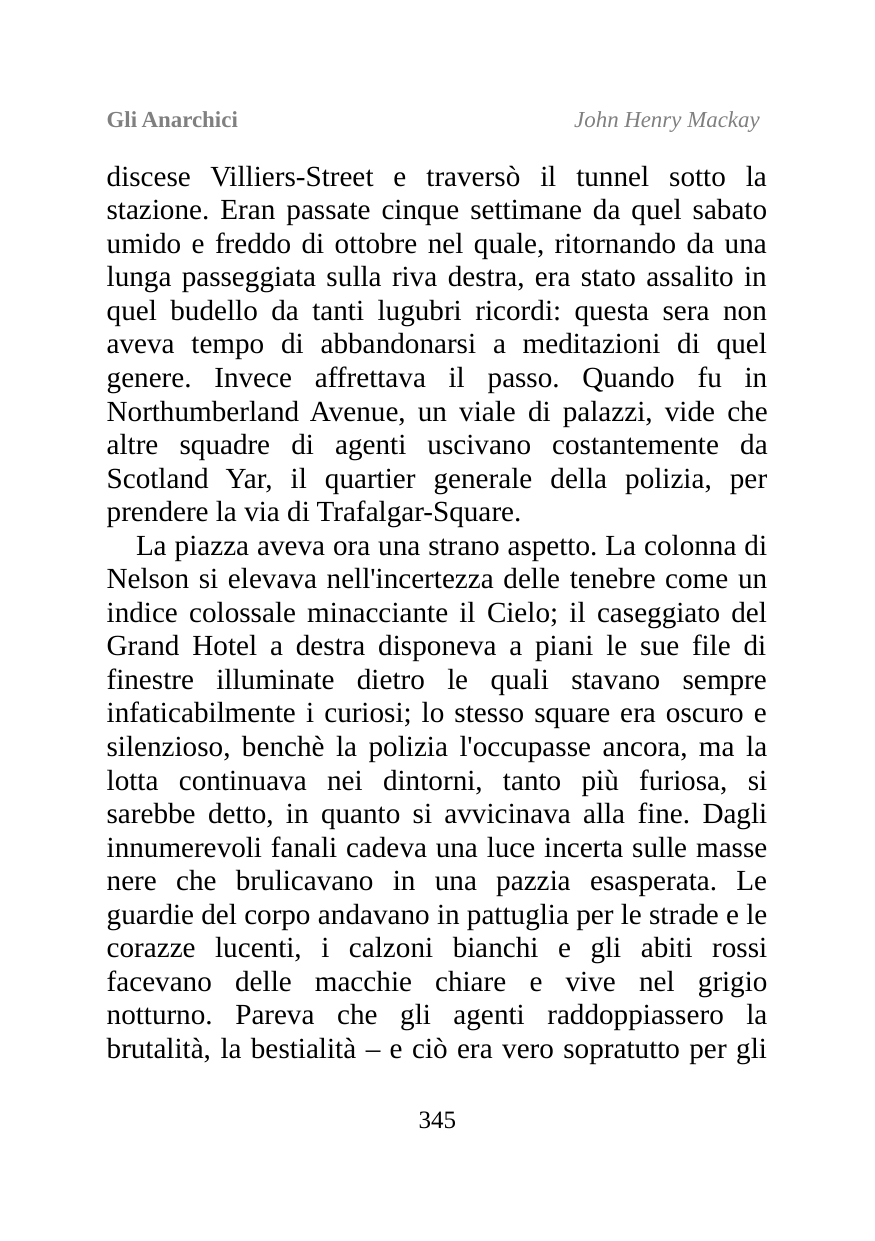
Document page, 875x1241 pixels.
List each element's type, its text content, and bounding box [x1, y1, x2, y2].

text La piazza aveva ora una strano aspetto. La colonna di Nelson si elevava nell'incertezza delle tenebre come un indice colossale minacciante il Cielo; il caseggiato del Grand Hotel a destra disponeva a piani le sue file di finestre illuminate dietro le quali stavano sempre infaticabilmente i curiosi; lo stesso square era oscuro e silenzioso, benchè la polizia l'occupasse ancora, ma la lotta continuava nei dintorni, tanto più furiosa, si sarebbe detto, in quanto si avvicinava alla fine. Dagli innumerevoli fanali cadeva una luce incerta sulle masse nere che brulicavano in una pazzia esasperata. Le guardie del corpo andavano in pattuglia per le strade e le corazze lucenti, i calzoni bianchi e gli abiti rossi facevano delle macchie chiare e vive nel grigio notturno. Pareva che gli agenti raddoppiassero la brutalità, la bestialità – e ciò era vero sopratutto per gli [106, 528, 768, 1064]
text discese Villiers-Street e traversò il tunnel sotto la stazione. Eran passate cinque settimane da quel sabato umido e freddo di ottobre nel quale, ritornando da una lunga passeggiata sulla riva destra, era stato assalito in quel budello da tanti lugubri ricordi: questa sera non aveva tempo di abbandonarsi a meditazioni di quel genere. Invece affrettava il passo. Quando fu in Northumberland Avenue, un viale di palazzi, vide che altre squadre di agenti uscivano costantemente da Scotland Yar, il quartier generale della polizia, per prendere la via di Trafalgar-Square. [106, 159, 768, 528]
